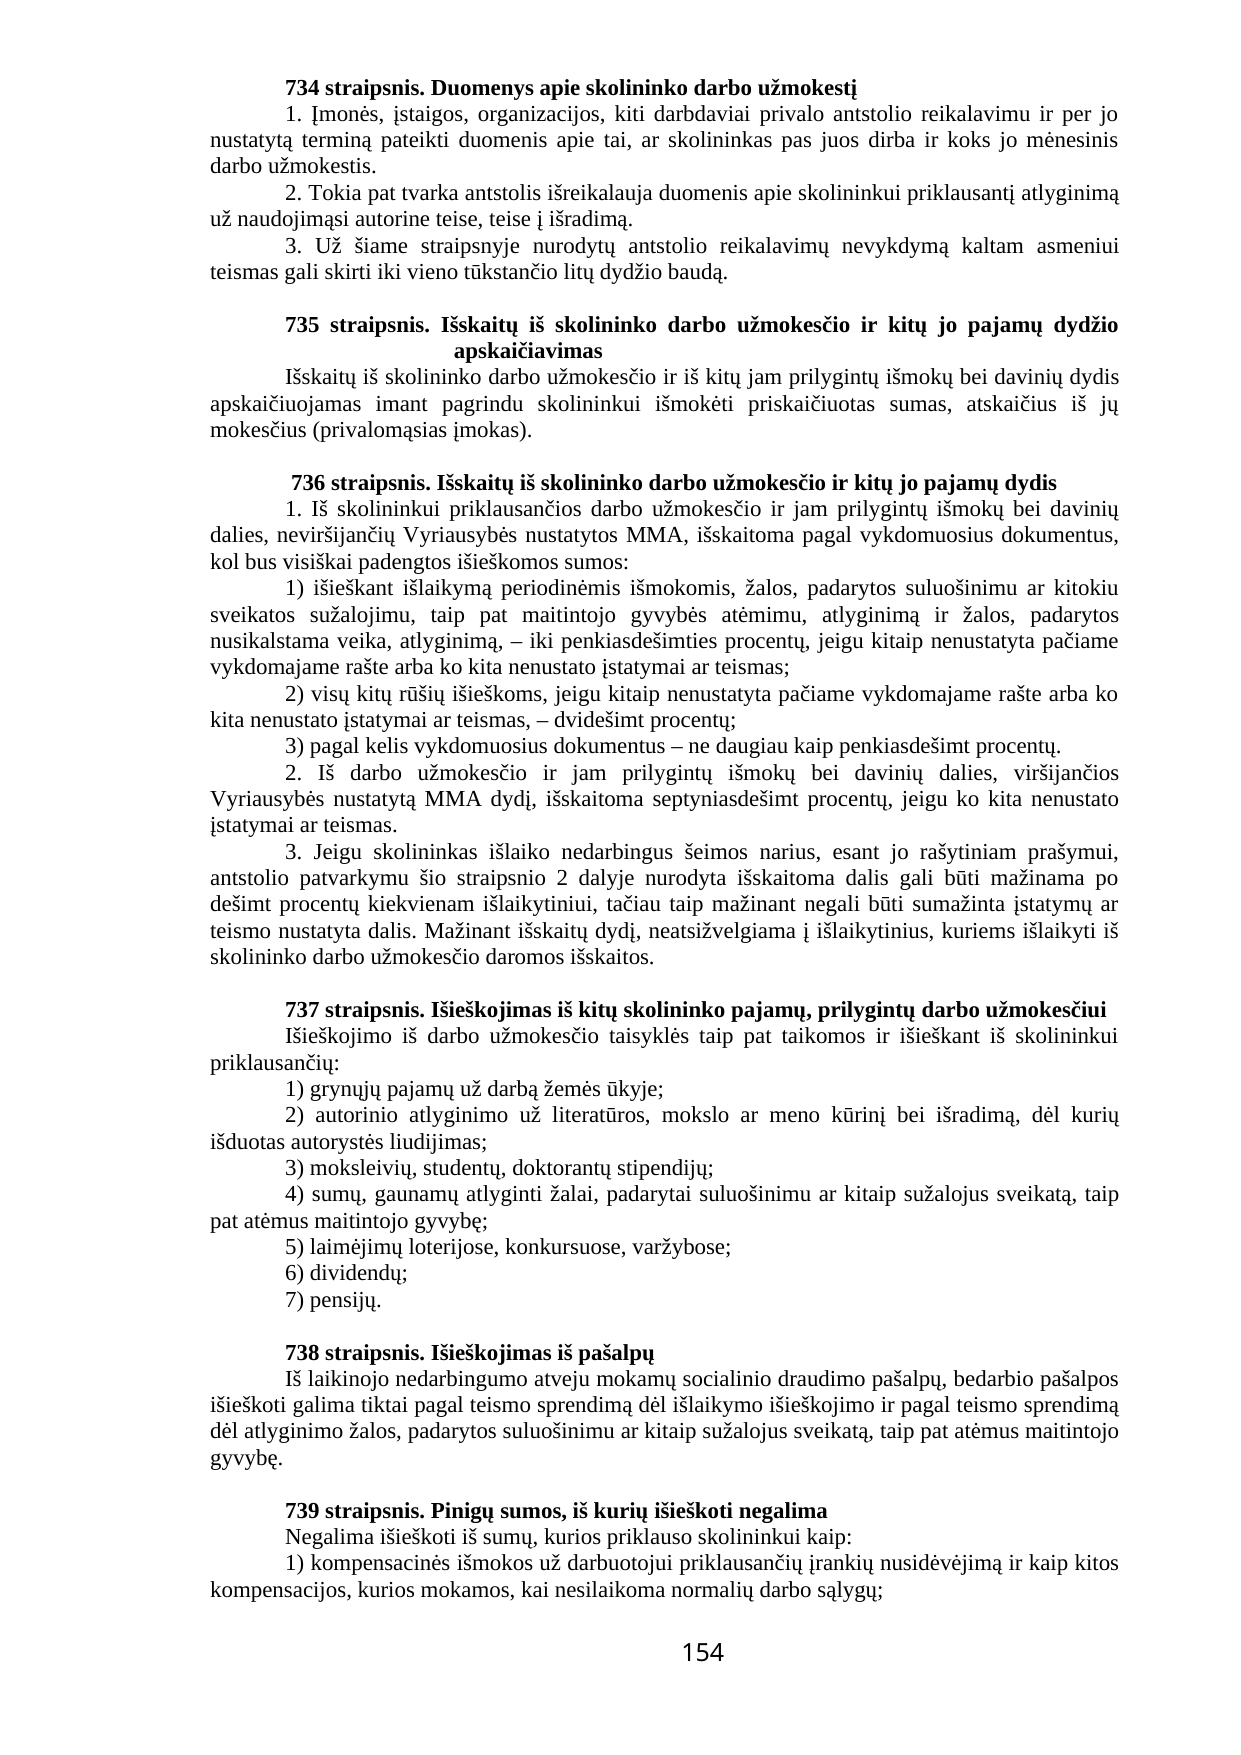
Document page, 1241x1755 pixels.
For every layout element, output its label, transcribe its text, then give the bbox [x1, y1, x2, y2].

text 3) moksleivių, studentų, doktorantų stipendijų; [210, 1154, 1120, 1180]
text 3) pagal kelis vykdomuosius dokumentus – ne daugiau kaip penkiasdešimt procentų. [210, 732, 1120, 759]
text 3. Jeigu skolininkas išlaiko nedarbingus šeimos narius, esant jo rašytiniam prašymui, antstolio patvarkymu šio straipsnio 2 dalyje nurodyta išskaitoma dalis gali būti mažinama po dešimt procentų kiekvienam išlaikytiniui, tačiau taip mažinant negali būti sumažinta įstatymų ar teismo nustatyta dalis. Mažinant išskaitų dydį, neatsižvelgiama į išlaikytinius, kuriems išlaikyti iš skolininko darbo užmokesčio daromos išskaitos. [210, 838, 1120, 969]
text 734 straipsnis. Duomenys apie skolininko darbo užmokestį [210, 73, 1120, 100]
text 5) laimėjimų loterijose, konkursuose, varžybose; [210, 1233, 1120, 1259]
text Išieškojimo iš darbo užmokesčio taisyklės taip pat taikomos ir išieškant iš skolininkui priklausančių: [210, 1022, 1120, 1075]
text 2. Tokia pat tvarka antstolis išreikalauja duomenis apie skolininkui priklausantį atlyginimą už naudojimąsi autorine teise, teise į išradimą. [210, 179, 1120, 232]
text 4) sumų, gaunamų atlyginti žalai, padarytai suluošinimu ar kitaip sužalojus sveikatą, taip pat atėmus maitintojo gyvybę; [210, 1180, 1120, 1233]
text 2) visų kitų rūšių išieškoms, jeigu kitaip nenustatyta pačiame vykdomajame rašte arba ko kita nenustato įstatymai ar teismas, – dvidešimt procentų; [210, 680, 1120, 732]
text Negalima išieškoti iš sumų, kurios priklauso skolininkui kaip: [210, 1523, 1120, 1549]
text 736 straipsnis. Išskaitų iš skolininko darbo užmokesčio ir kitų jo pajamų dydis [285, 469, 1120, 495]
text 1) grynųjų pajamų už darbą žemės ūkyje; [210, 1075, 1120, 1101]
text 1. Įmonės, įstaigos, organizacijos, kiti darbdaviai privalo antstolio reikalavimu ir per jo nustatytą terminą pateikti duomenis apie tai, ar skolininkas pas juos dirba ir koks jo mėnesinis darbo užmokestis. [210, 100, 1120, 179]
text 7) pensijų. [210, 1286, 1120, 1312]
text 1. Iš skolininkui priklausančios darbo užmokesčio ir jam prilygintų išmokų bei davinių dalies, neviršijančių Vyriausybės nustatytos MMA, išskaitoma pagal vykdomuosius dokumentus, kol bus visiškai padengtos išieškomos sumos: [210, 495, 1120, 574]
text 1) išieškant išlaikymą periodinėmis išmokomis, žalos, padarytos suluošinimu ar kitokiu sveikatos sužalojimu, taip pat maitintojo gyvybės atėmimu, atlyginimą ir žalos, padarytos nusikalstama veika, atlyginimą, – iki penkiasdešimties procentų, jeigu kitaip nenustatyta pačiame vykdomajame rašte arba ko kita nenustato įstatymai ar teismas; [210, 574, 1120, 680]
text 2. Iš darbo užmokesčio ir jam prilygintų išmokų bei davinių dalies, viršijančios Vyriausybės nustatytą MMA dydį, išskaitoma septyniasdešimt procentų, jeigu ko kita nenustato įstatymai ar teismas. [210, 759, 1120, 838]
text 735 straipsnis. Išskaitų iš skolininko darbo užmokesčio ir kitų jo pajamų dydžio apskaičiavimas [285, 311, 1120, 363]
text 2) autorinio atlyginimo už literatūros, mokslo ar meno kūrinį bei išradimą, dėl kurių išduotas autorystės liudijimas; [210, 1101, 1120, 1154]
text 3. Už šiame straipsnyje nurodytų antstolio reikalavimų nevykdymą kaltam asmeniui teismas gali skirti iki vieno tūkstančio litų dydžio baudą. [210, 232, 1120, 284]
text 1) kompensacinės išmokos už darbuotojui priklausančių įrankių nusidėvėjimą ir kaip kitos kompensacijos, kurios mokamos, kai nesilaikoma normalių darbo sąlygų; [210, 1549, 1120, 1602]
text 737 straipsnis. Išieškojimas iš kitų skolininko pajamų, prilygintų darbo užmokesčiui [285, 996, 1120, 1022]
text 6) dividendų; [210, 1259, 1120, 1286]
text 738 straipsnis. Išieškojimas iš pašalpų [210, 1338, 1120, 1365]
text Iš laikinojo nedarbingumo atveju mokamų socialinio draudimo pašalpų, bedarbio pašalpos išieškoti galima tiktai pagal teismo sprendimą dėl išlaikymo išieškojimo ir pagal teismo sprendimą dėl atlyginimo žalos, padarytos suluošinimu ar kitaip sužalojus sveikatą, taip pat atėmus maitintojo gyvybę. [210, 1365, 1120, 1470]
text Išskaitų iš skolininko darbo užmokesčio ir iš kitų jam prilygintų išmokų bei davinių dydis apskaičiuojamas imant pagrindu skolininkui išmokėti priskaičiuotas sumas, atskaičius iš jų mokesčius (privalomąsias įmokas). [210, 363, 1120, 442]
text 739 straipsnis. Pinigų sumos, iš kurių išieškoti negalima [210, 1497, 1120, 1523]
